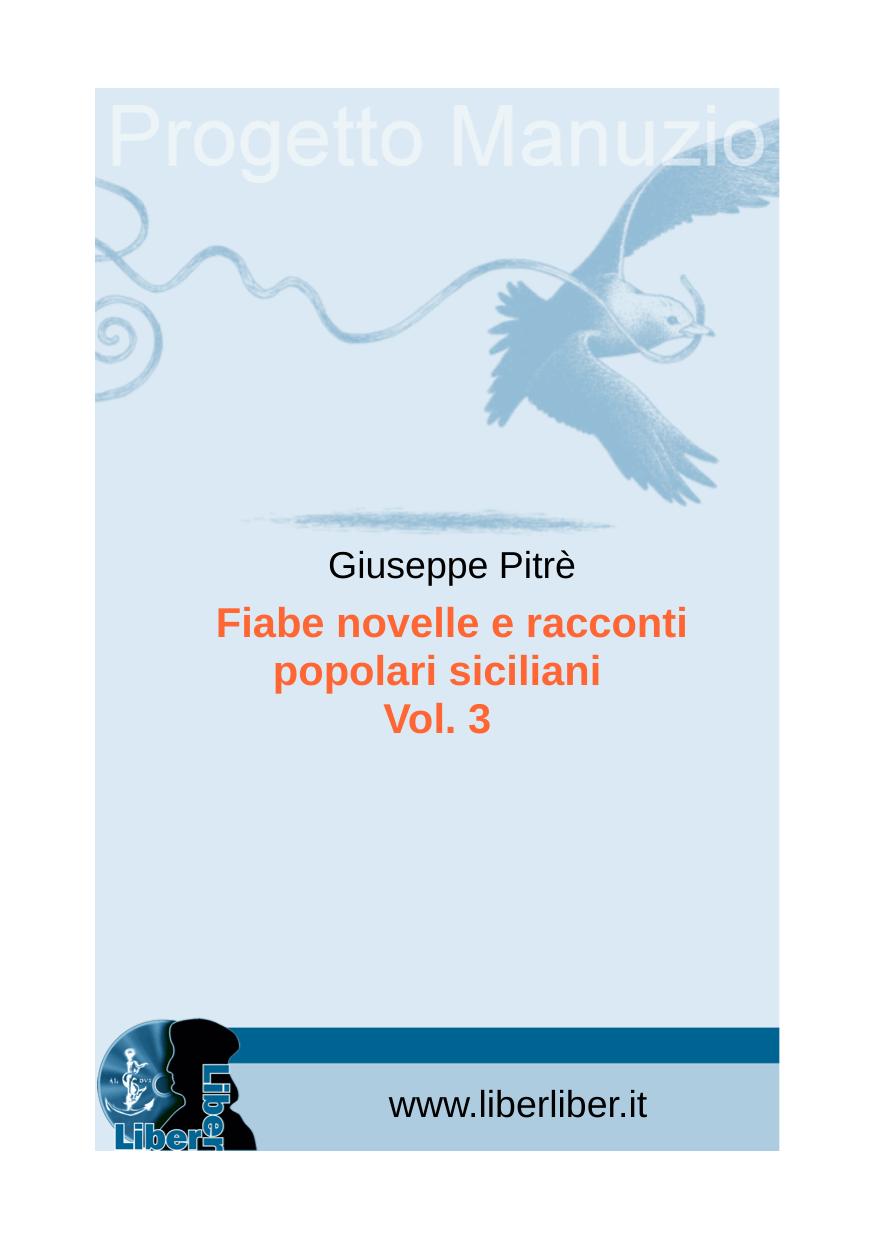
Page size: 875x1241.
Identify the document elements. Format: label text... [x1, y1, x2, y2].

text Giuseppe Pitrè [94, 543, 779, 586]
picture [94, 219, 780, 1020]
text www.liberliber.it [327, 1082, 679, 1125]
text Fiabe novelle e racconti popolari siciliani Vol. 3 [94, 598, 779, 742]
